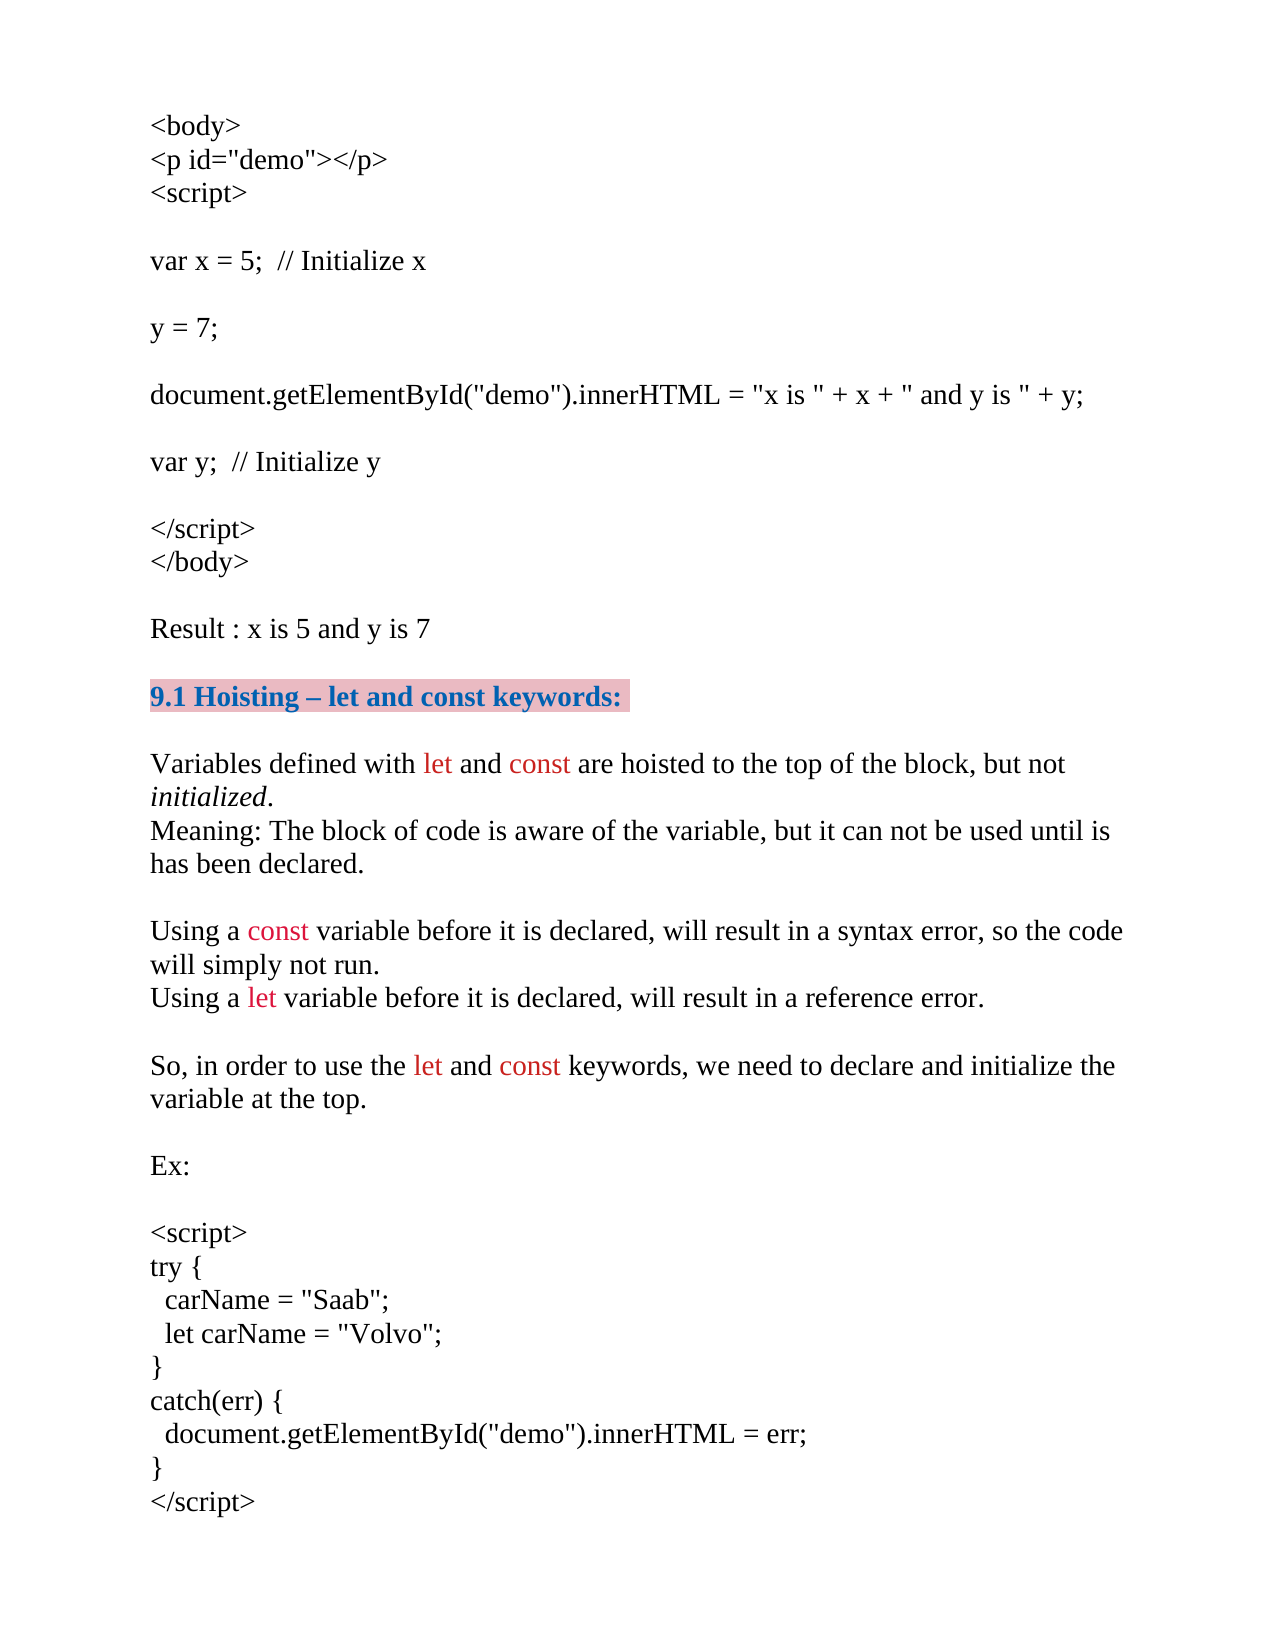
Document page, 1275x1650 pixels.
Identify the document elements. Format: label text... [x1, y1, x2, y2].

text y = 7; [150, 310, 1125, 343]
text Variables defined with let and const are hoisted to the top of the block, but not initialized. [150, 746, 1125, 813]
text <p id="demo"></p> [150, 142, 1125, 176]
text Ex: [150, 1148, 1125, 1182]
text Using a const variable before it is declared, will result in a syntax error, so the code will simply not run. [150, 913, 1125, 981]
text Meaning: The block of code is aware of the variable, but it can not be used until is has been declared. [150, 813, 1125, 880]
text document.getElementById("demo").innerHTML = "x is " + x + " and y is " + y; [150, 377, 1125, 410]
text <script> [150, 1215, 1125, 1249]
text var y; // Initialize y [150, 444, 1125, 477]
text Result : x is 5 and y is 7 [150, 612, 1125, 645]
text let carName = "Volvo"; [150, 1316, 1125, 1349]
text catch(err) { [150, 1383, 1125, 1417]
text <script> [150, 176, 1125, 209]
text <body> [150, 108, 1125, 142]
text 9.1 Hoisting – let and const keywords: [150, 679, 1125, 712]
text </script> [150, 1484, 1125, 1517]
text </script> [150, 511, 1125, 544]
text carName = "Saab"; [150, 1282, 1125, 1316]
text var x = 5; // Initialize x [150, 243, 1125, 276]
text Using a let variable before it is declared, will result in a reference error. [150, 981, 1125, 1014]
text document.getElementById("demo").innerHTML = err; [150, 1417, 1125, 1450]
text } [150, 1450, 1125, 1484]
text } [150, 1349, 1125, 1383]
text </body> [150, 544, 1125, 578]
text So, in order to use the let and const keywords, we need to declare and initialize the variable at the top. [150, 1048, 1125, 1115]
text try { [150, 1249, 1125, 1282]
